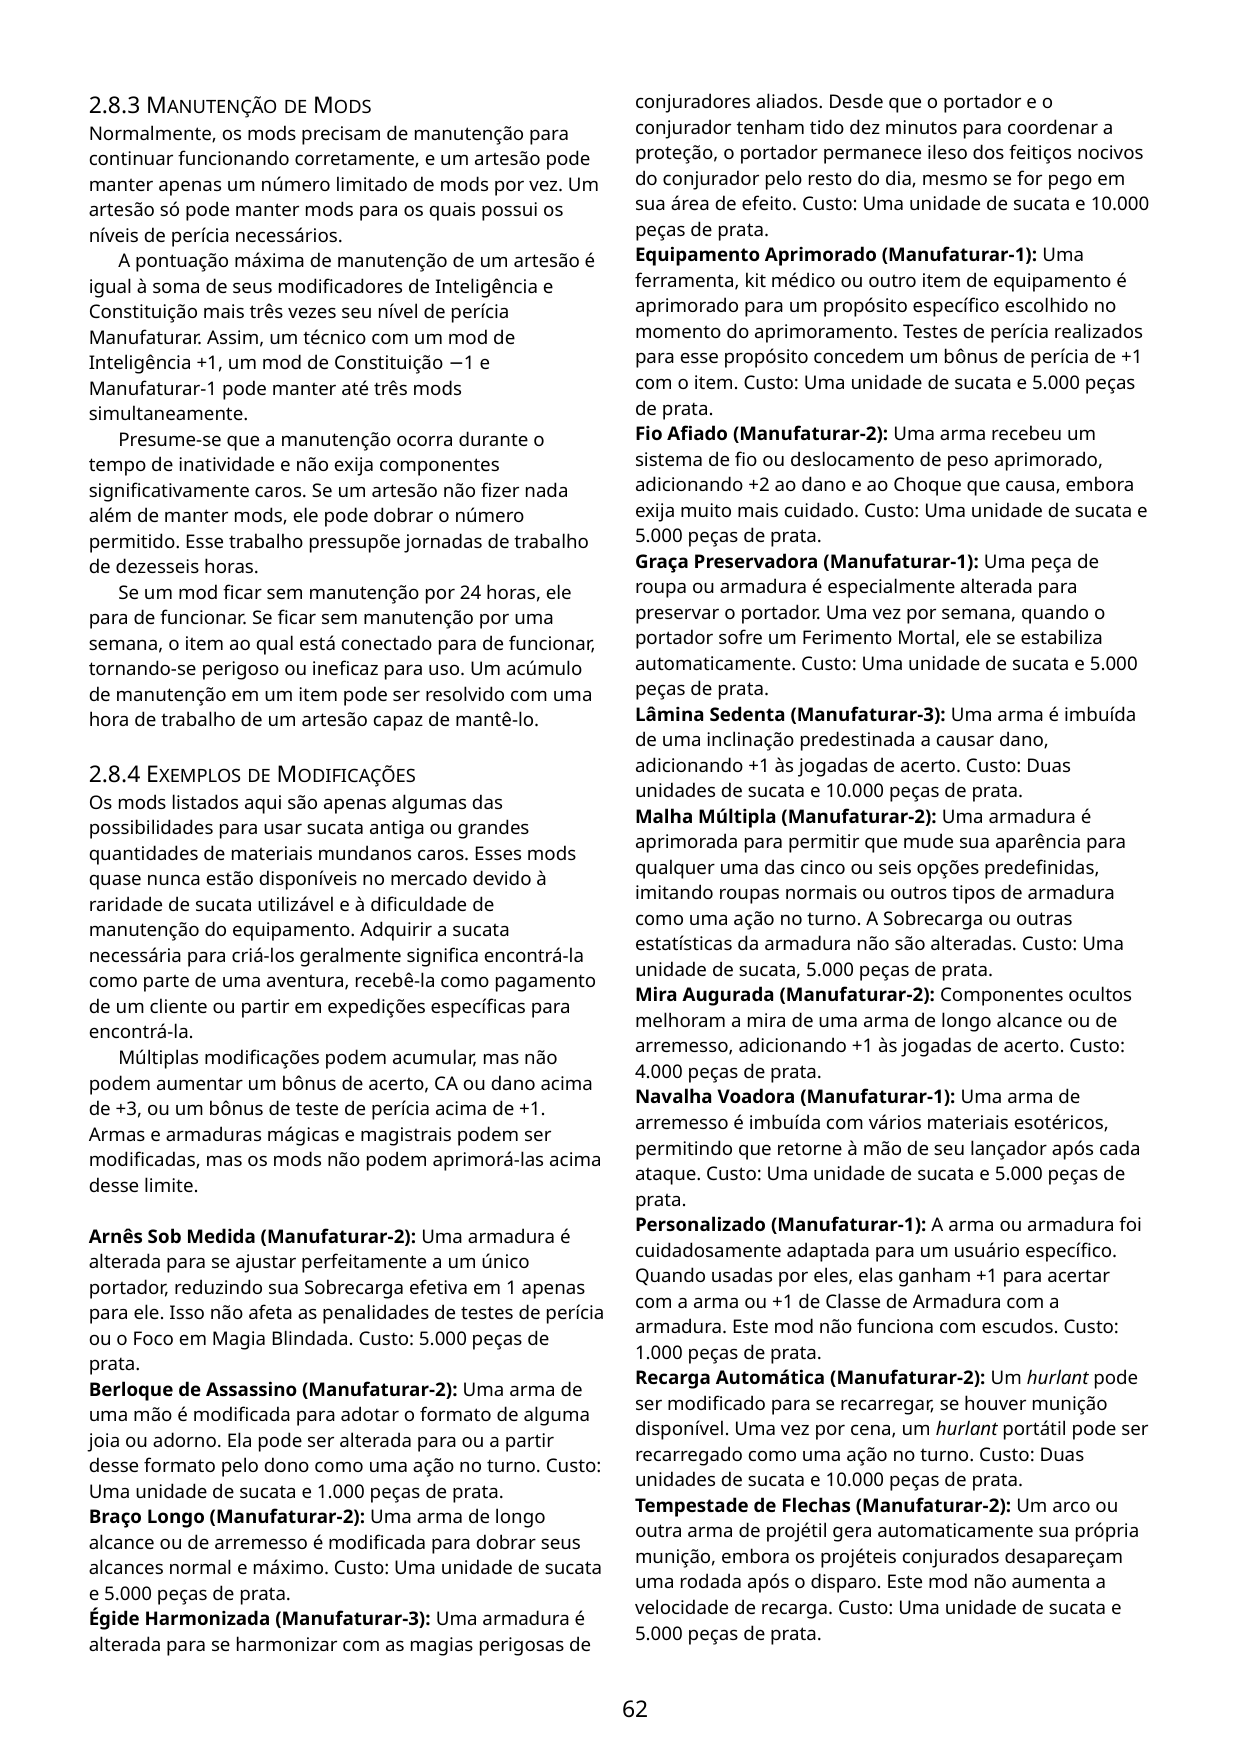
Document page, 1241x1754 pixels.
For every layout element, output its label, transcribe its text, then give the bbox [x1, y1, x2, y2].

text Arnês Sob Medida (Manufaturar-2): Uma armadura é alterada para se ajustar perfeitamente a um único portador, reduzindo sua Sobrecarga efetiva em 1 apenas para ele. Isso não afeta as penalidades de testes de perícia ou o Foco em Magia Blindada. Custo: 5.000 peças de prata. [88, 1223, 605, 1376]
text Tempestade de Flechas (Manufaturar-2): Um arco ou outra arma de projétil gera automaticamente sua própria munição, embora os projéteis conjurados desapareçam uma rodada após o disparo. Este mod não aumenta a velocidade de recarga. Custo: Uma unidade de sucata e 5.000 peças de prata. [635, 1492, 1152, 1645]
text Égide Harmonizada (Manufaturar-3): Uma armadura é alterada para se harmonizar com as magias perigosas de [88, 1606, 605, 1657]
text Os mods listados aqui são apenas algumas das possibilidades para usar sucata antiga ou grandes quantidades de materiais mundanos caros. Esses mods quase nunca estão disponíveis no mercado devido à raridade de sucata utilizável e à dificuldade de manutenção do equipamento. Adquirir a sucata necessária para criá-los geralmente significa encontrá-la como parte de uma aventura, recebê-la como pagamento de um cliente ou partir em expedições específicas para encontrá-la. [88, 789, 605, 1044]
text Personalizado (Manufaturar-1): A arma ou armadura foi cuidadosamente adaptada para um usuário específico. Quando usadas por eles, elas ganham +1 para acertar com a arma ou +1 de Classe de Armadura com a armadura. Este mod não funciona com escudos. Custo: 1.000 peças de prata. [635, 1211, 1152, 1364]
text Múltiplas modificações podem acumular, mas não podem aumentar um bônus de acerto, CA ou dano acima de +3, ou um bônus de teste de perícia acima de +1. Armas e armaduras mágicas e magistrais podem ser modificadas, mas os mods não podem aprimorá-las acima desse limite. [88, 1044, 605, 1197]
text Presume-se que a manutenção ocorra durante o tempo de inatividade e não exija componentes significativamente caros. Se um artesão não fizer nada além de manter mods, ele pode dobrar o número permitido. Esse trabalho pressupõe jornadas de trabalho de dezesseis horas. [88, 426, 605, 579]
text conjuradores aliados. Desde que o portador e o conjurador tenham tido dez minutos para coordenar a proteção, o portador permanece ileso dos feitiços nocivos do conjurador pelo resto do dia, mesmo se for pego em sua área de efeito. Custo: Uma unidade de sucata e 10.000 peças de prata. [635, 88, 1152, 242]
text Lâmina Sedenta (Manufaturar-3): Uma arma é imbuída de uma inclinação predestinada a causar dano, adicionando +1 às jogadas de acerto. Custo: Duas unidades de sucata e 10.000 peças de prata. [635, 701, 1152, 803]
text Fio Afiado (Manufaturar-2): Uma arma recebeu um sistema de fio ou deslocamento de peso aprimorado, adicionando +2 ao dano e ao Choque que causa, embora exija muito mais cuidado. Custo: Uma unidade de sucata e 5.000 peças de prata. [635, 420, 1152, 548]
text Braço Longo (Manufaturar-2): Uma arma de longo alcance ou de arremesso é modificada para dobrar seus alcances normal e máximo. Custo: Uma unidade de sucata e 5.000 peças de prata. [88, 1504, 605, 1606]
subtitle 2.8.3 Manutenção de Mods [88, 88, 605, 120]
text Berloque de Assassino (Manufaturar-2): Uma arma de uma mão é modificada para adotar o formato de alguma joia ou adorno. Ela pode ser alterada para ou a partir desse formato pelo dono como uma ação no turno. Custo: Uma unidade de sucata e 1.000 peças de prata. [88, 1376, 605, 1504]
text Equipamento Aprimorado (Manufaturar-1): Uma ferramenta, kit médico ou outro item de equipamento é aprimorado para um propósito específico escolhido no momento do aprimoramento. Testes de perícia realizados para esse propósito concedem um bônus de perícia de +1 com o item. Custo: Uma unidade de sucata e 5.000 peças de prata. [635, 242, 1152, 420]
text A pontuação máxima de manutenção de um artesão é igual à soma de seus modificadores de Inteligência e Constituição mais três vezes seu nível de perícia Manufaturar. Assim, um técnico com um mod de Inteligência +1, um mod de Constituição −1 e Manufaturar‑1 pode manter até três mods simultaneamente. [88, 247, 605, 426]
text Recarga Automática (Manufaturar-2): Um hurlant pode ser modificado para se recarregar, se houver munição disponível. Uma vez por cena, um hurlant portátil pode ser recarregado como uma ação no turno. Custo: Duas unidades de sucata e 10.000 peças de prata. [635, 1364, 1152, 1492]
text Navalha Voadora (Manufaturar-1): Uma arma de arremesso é imbuída com vários materiais esotéricos, permitindo que retorne à mão de seu lançador após cada ataque. Custo: Uma unidade de sucata e 5.000 peças de prata. [635, 1084, 1152, 1211]
subtitle 2.8.4 Exemplos de Modificações [88, 758, 605, 789]
text Normalmente, os mods precisam de manutenção para continuar funcionando corretamente, e um artesão pode manter apenas um número limitado de mods por vez. Um artesão só pode manter mods para os quais possui os níveis de perícia necessários. [88, 120, 605, 247]
text Mira Augurada (Manufaturar-2): Componentes ocultos melhoram a mira de uma arma de longo alcance ou de arremesso, adicionando +1 às jogadas de acerto. Custo: 4.000 peças de prata. [635, 982, 1152, 1084]
text Malha Múltipla (Manufaturar-2): Uma armadura é aprimorada para permitir que mude sua aparência para qualquer uma das cinco ou seis opções predefinidas, imitando roupas normais ou outros tipos de armadura como uma ação no turno. A Sobrecarga ou outras estatísticas da armadura não são alteradas. Custo: Uma unidade de sucata, 5.000 peças de prata. [635, 803, 1152, 982]
text Se um mod ficar sem manutenção por 24 horas, ele para de funcionar. Se ficar sem manutenção por uma semana, o item ao qual está conectado para de funcionar, tornando-se perigoso ou ineficaz para uso. Um acúmulo de manutenção em um item pode ser resolvido com uma hora de trabalho de um artesão capaz de mantê-lo. [88, 579, 605, 732]
text Graça Preservadora (Manufaturar-1): Uma peça de roupa ou armadura é especialmente alterada para preservar o portador. Uma vez por semana, quando o portador sofre um Ferimento Mortal, ele se estabiliza automaticamente. Custo: Uma unidade de sucata e 5.000 peças de prata. [635, 548, 1152, 701]
